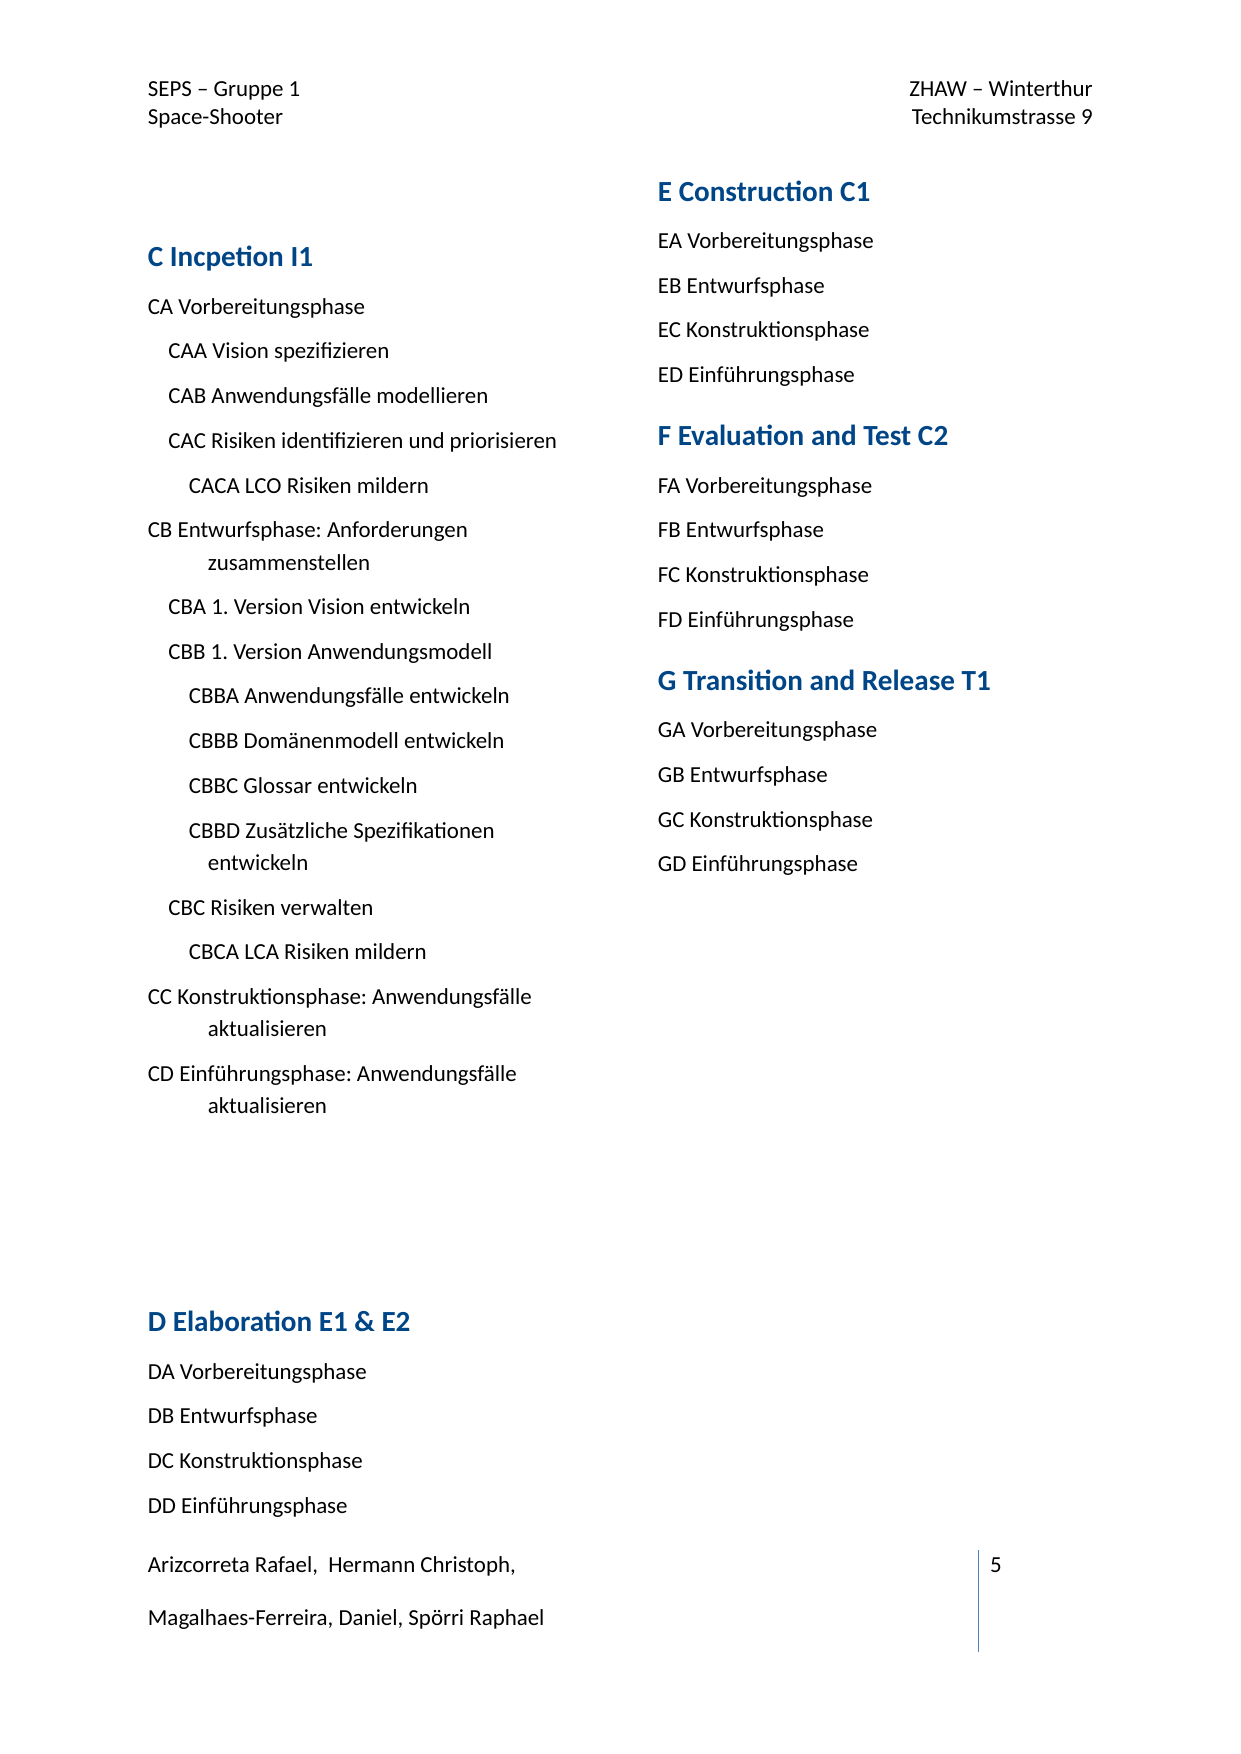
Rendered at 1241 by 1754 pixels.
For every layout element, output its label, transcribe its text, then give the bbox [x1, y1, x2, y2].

list GC Konstruktionsphase [658, 805, 1093, 833]
list CBBC Glossar entwickeln [148, 771, 583, 799]
list CAB Anwendungsfälle modellieren [148, 381, 583, 409]
list EA Vorbereitungsphase [658, 226, 1093, 254]
list FC Konstruktionsphase [658, 560, 1093, 588]
list CBBD Zusätzliche Spezifikationen entwickeln [148, 816, 583, 876]
list DB Entwurfsphase [148, 1402, 583, 1430]
subtitle D Elaboration E1 & E2 [148, 1303, 583, 1339]
list CAC Risiken identifizieren und priorisieren [148, 426, 583, 454]
list GA Vorbereitungsphase [658, 715, 1093, 743]
list DD Einführungsphase [148, 1491, 583, 1519]
list CBA 1. Version Vision entwickeln [148, 592, 583, 620]
list CC Konstruktionsphase: Anwendungsfälle aktualisieren [148, 982, 583, 1042]
list GB Entwurfsphase [658, 760, 1093, 788]
list ED Einführungsphase [658, 360, 1093, 388]
list FD Einführungsphase [658, 605, 1093, 633]
list FB Entwurfsphase [658, 515, 1093, 543]
subtitle E Construction C1 [658, 173, 1093, 208]
list CBC Risiken verwalten [148, 893, 583, 921]
list FA Vorbereitungsphase [658, 471, 1093, 499]
list CBCA LCA Risiken mildern [148, 937, 583, 965]
list CACA LCO Risiken mildern [148, 471, 583, 499]
list CD Einführungsphase: Anwendungsfälle aktualisieren [148, 1059, 583, 1119]
list DC Konstruktionsphase [148, 1446, 583, 1474]
list CBBB Domänenmodell entwickeln [148, 726, 583, 754]
list CAA Vision spezifizieren [148, 337, 583, 365]
subtitle G Transition and Release T1 [658, 662, 1093, 698]
list CB Entwurfsphase: Anforderungen zusammenstellen [148, 515, 583, 576]
list EB Entwurfsphase [658, 271, 1093, 299]
subtitle F Evaluation and Test C2 [658, 417, 1093, 453]
list DA Vorbereitungsphase [148, 1357, 583, 1385]
list GD Einführungsphase [658, 849, 1093, 877]
list CA Vorbereitungsphase [148, 292, 583, 320]
list EC Konstruktionsphase [658, 315, 1093, 343]
list CBB 1. Version Anwendungsmodell [148, 637, 583, 665]
subtitle C Incpetion I1 [148, 238, 583, 274]
list CBBA Anwendungsfälle entwickeln [148, 682, 583, 710]
